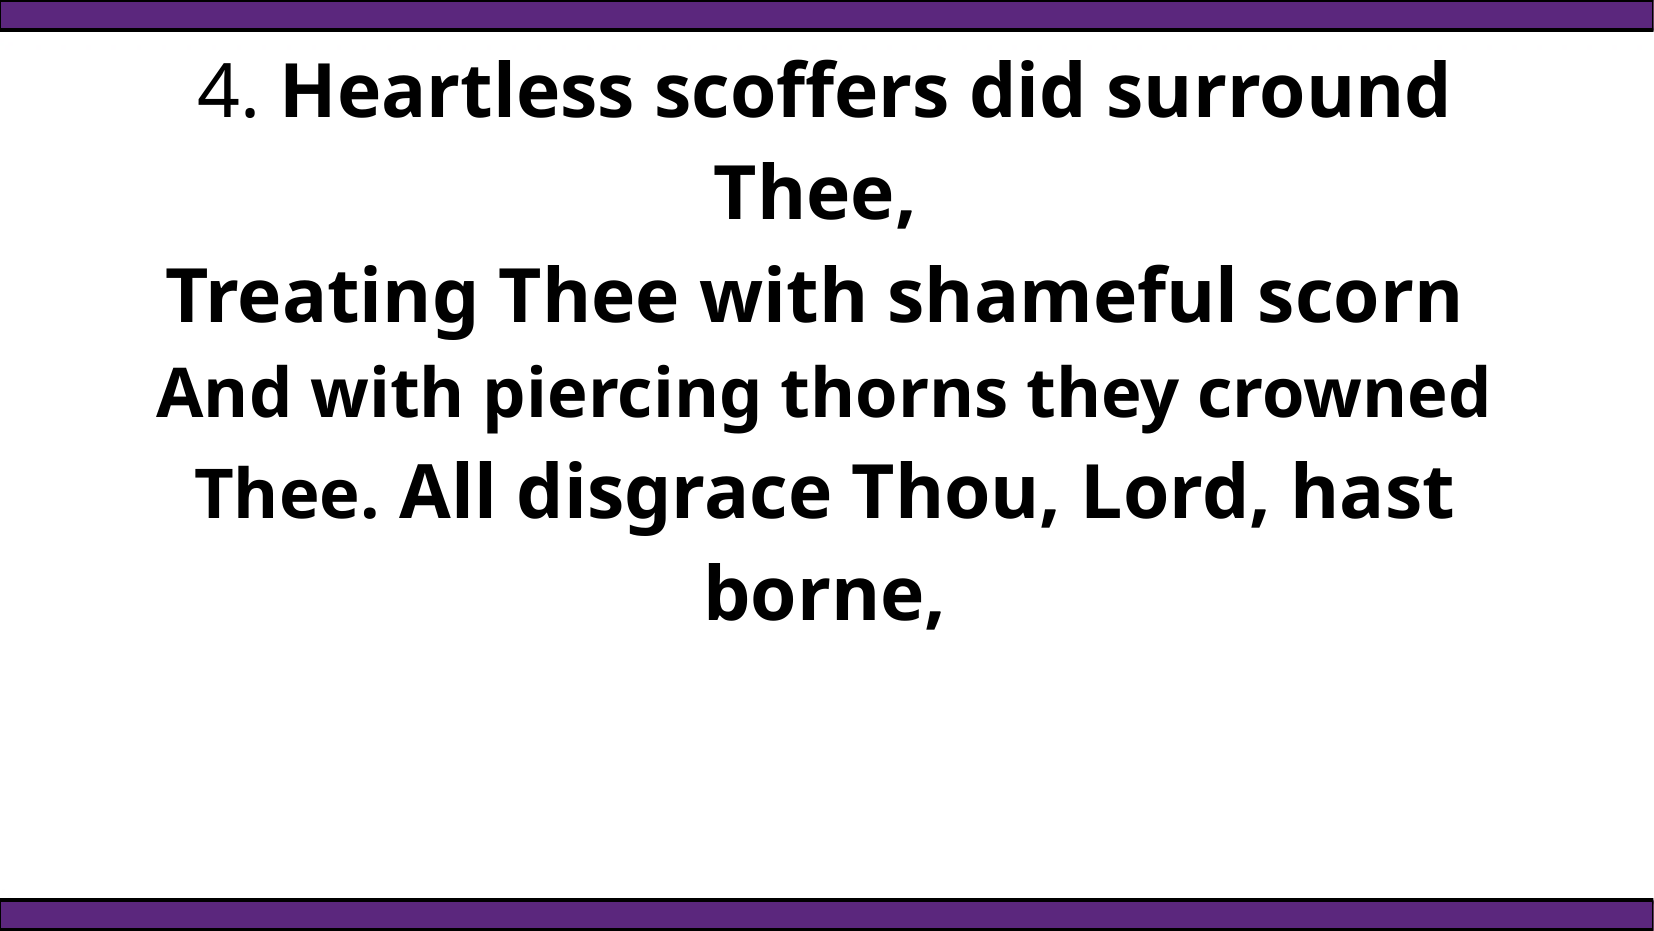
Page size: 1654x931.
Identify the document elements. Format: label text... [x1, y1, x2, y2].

text_box [0, 900, 1654, 931]
text_box 4. Heartless scoffers did surround Thee, Treating Thee with shameful scorn And with piercing thorns they crowned Thee. All disgrace Thou, Lord, hast borne, [75, 30, 1576, 445]
picture [0, 31, 1654, 900]
text_box [0, 0, 1654, 31]
